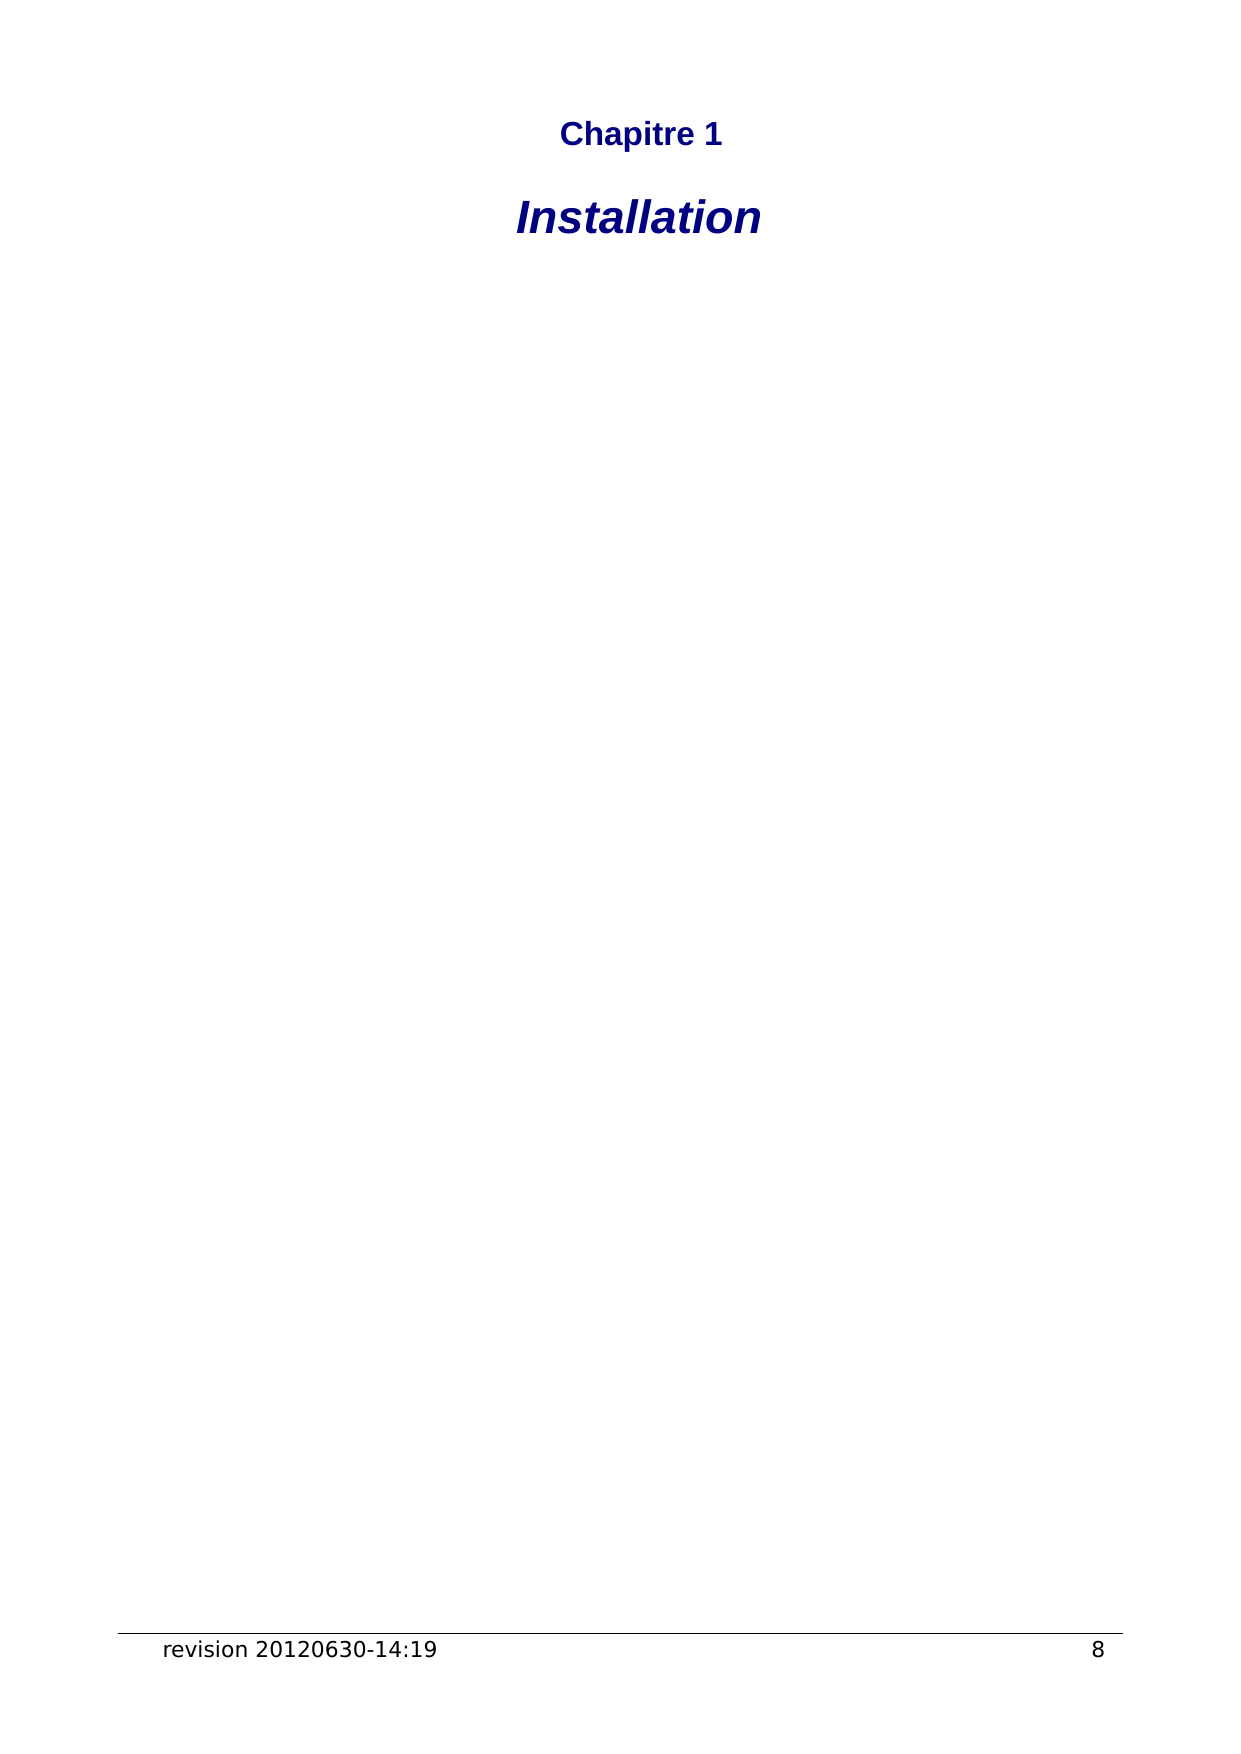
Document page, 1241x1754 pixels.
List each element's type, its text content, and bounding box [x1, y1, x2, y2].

subtitle Chapitre 1 [159, 113, 1123, 152]
subtitle Installation [159, 189, 1123, 243]
